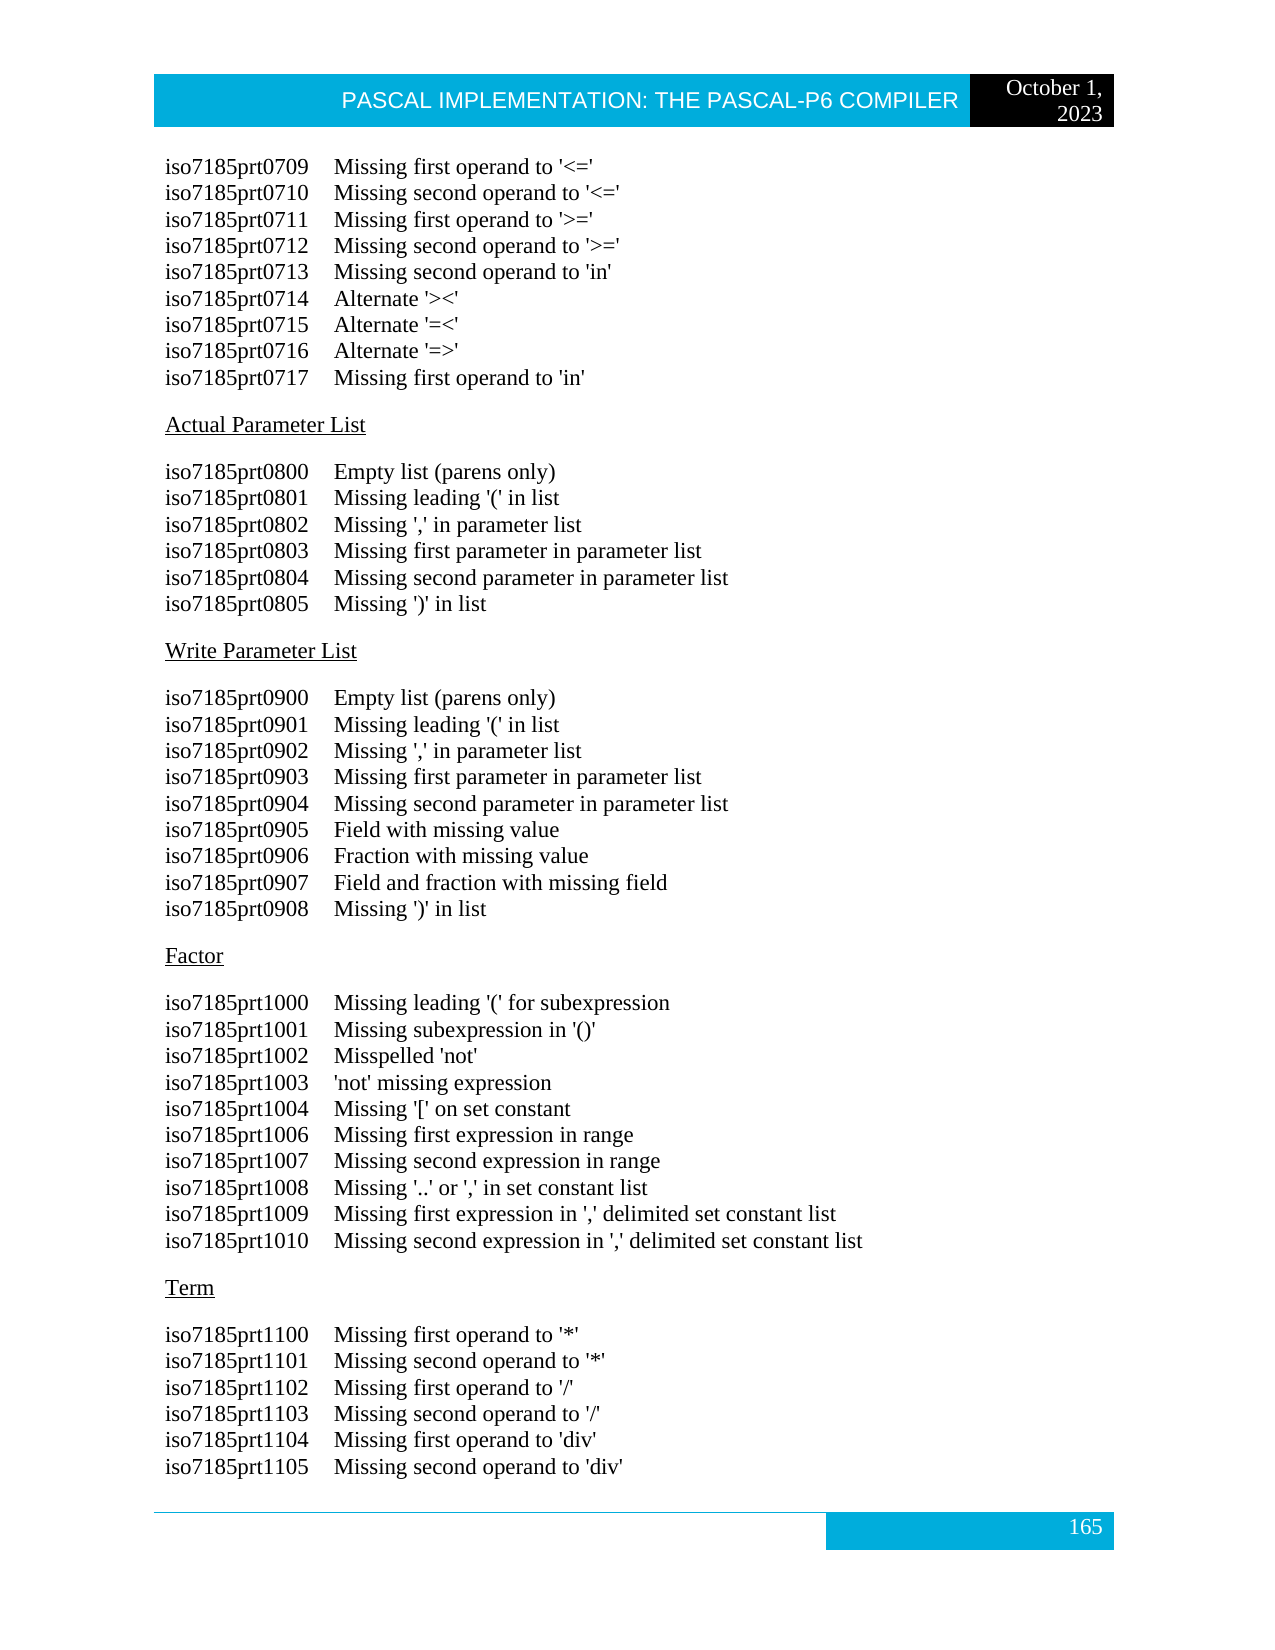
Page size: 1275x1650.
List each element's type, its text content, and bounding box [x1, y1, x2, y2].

text iso7185prt0801 Missing leading '(' in list [165, 484, 1125, 511]
text iso7185prt0900 Empty list (parens only) [165, 684, 1125, 711]
text iso7185prt0906 Fraction with missing value [165, 842, 1125, 869]
text iso7185prt1001 Missing subexpression in '()' [165, 1016, 1125, 1042]
text iso7185prt0901 Missing leading '(' in list [165, 711, 1125, 737]
text iso7185prt0907 Field and fraction with missing field [165, 869, 1125, 895]
text iso7185prt1002 Misspelled 'not' [165, 1042, 1125, 1068]
text iso7185prt0805 Missing ')' in list [165, 590, 1125, 616]
text iso7185prt0800 Empty list (parens only) [165, 458, 1125, 484]
text iso7185prt0903 Missing first parameter in parameter list [165, 763, 1125, 790]
text iso7185prt1004 Missing '[' on set constant [165, 1095, 1125, 1121]
text iso7185prt1103 Missing second operand to '/' [165, 1400, 1125, 1426]
text iso7185prt0803 Missing first parameter in parameter list [165, 537, 1125, 563]
text iso7185prt0902 Missing ',' in parameter list [165, 737, 1125, 763]
text Term [165, 1274, 1125, 1300]
text iso7185prt1008 Missing '..' or ',' in set constant list [165, 1174, 1125, 1200]
text iso7185prt0712 Missing second operand to '>=' [165, 232, 1125, 258]
text iso7185prt0714 Alternate '><' [165, 285, 1125, 311]
text Factor [165, 942, 1125, 969]
text iso7185prt0717 Missing first operand to 'in' [165, 364, 1125, 390]
text iso7185prt0802 Missing ',' in parameter list [165, 511, 1125, 537]
text iso7185prt0804 Missing second parameter in parameter list [165, 563, 1125, 590]
text iso7185prt0908 Missing ')' in list [165, 895, 1125, 921]
text iso7185prt1009 Missing first expression in ',' delimited set constant list [165, 1200, 1125, 1227]
text iso7185prt0716 Alternate '=>' [165, 337, 1125, 364]
text iso7185prt1102 Missing first operand to '/' [165, 1374, 1125, 1400]
text iso7185prt0710 Missing second operand to '<=' [165, 179, 1125, 206]
text iso7185prt1105 Missing second operand to 'div' [165, 1453, 1125, 1479]
text iso7185prt1100 Missing first operand to '*' [165, 1321, 1125, 1347]
text iso7185prt0905 Field with missing value [165, 816, 1125, 842]
text iso7185prt0715 Alternate '=<' [165, 311, 1125, 337]
text iso7185prt1104 Missing first operand to 'div' [165, 1426, 1125, 1453]
text iso7185prt0904 Missing second parameter in parameter list [165, 790, 1125, 816]
text iso7185prt1010 Missing second expression in ',' delimited set constant list [165, 1227, 1125, 1253]
text iso7185prt1007 Missing second expression in range [165, 1148, 1125, 1174]
text iso7185prt0709 Missing first operand to '<=' [165, 153, 1125, 179]
text iso7185prt1003 'not' missing expression [165, 1068, 1125, 1095]
text Write Parameter List [165, 637, 1125, 663]
text iso7185prt1000 Missing leading '(' for subexpression [165, 989, 1125, 1016]
text Actual Parameter List [165, 411, 1125, 437]
text iso7185prt0713 Missing second operand to 'in' [165, 258, 1125, 285]
text iso7185prt0711 Missing first operand to '>=' [165, 206, 1125, 232]
text iso7185prt1101 Missing second operand to '*' [165, 1347, 1125, 1374]
text iso7185prt1006 Missing first expression in range [165, 1121, 1125, 1148]
